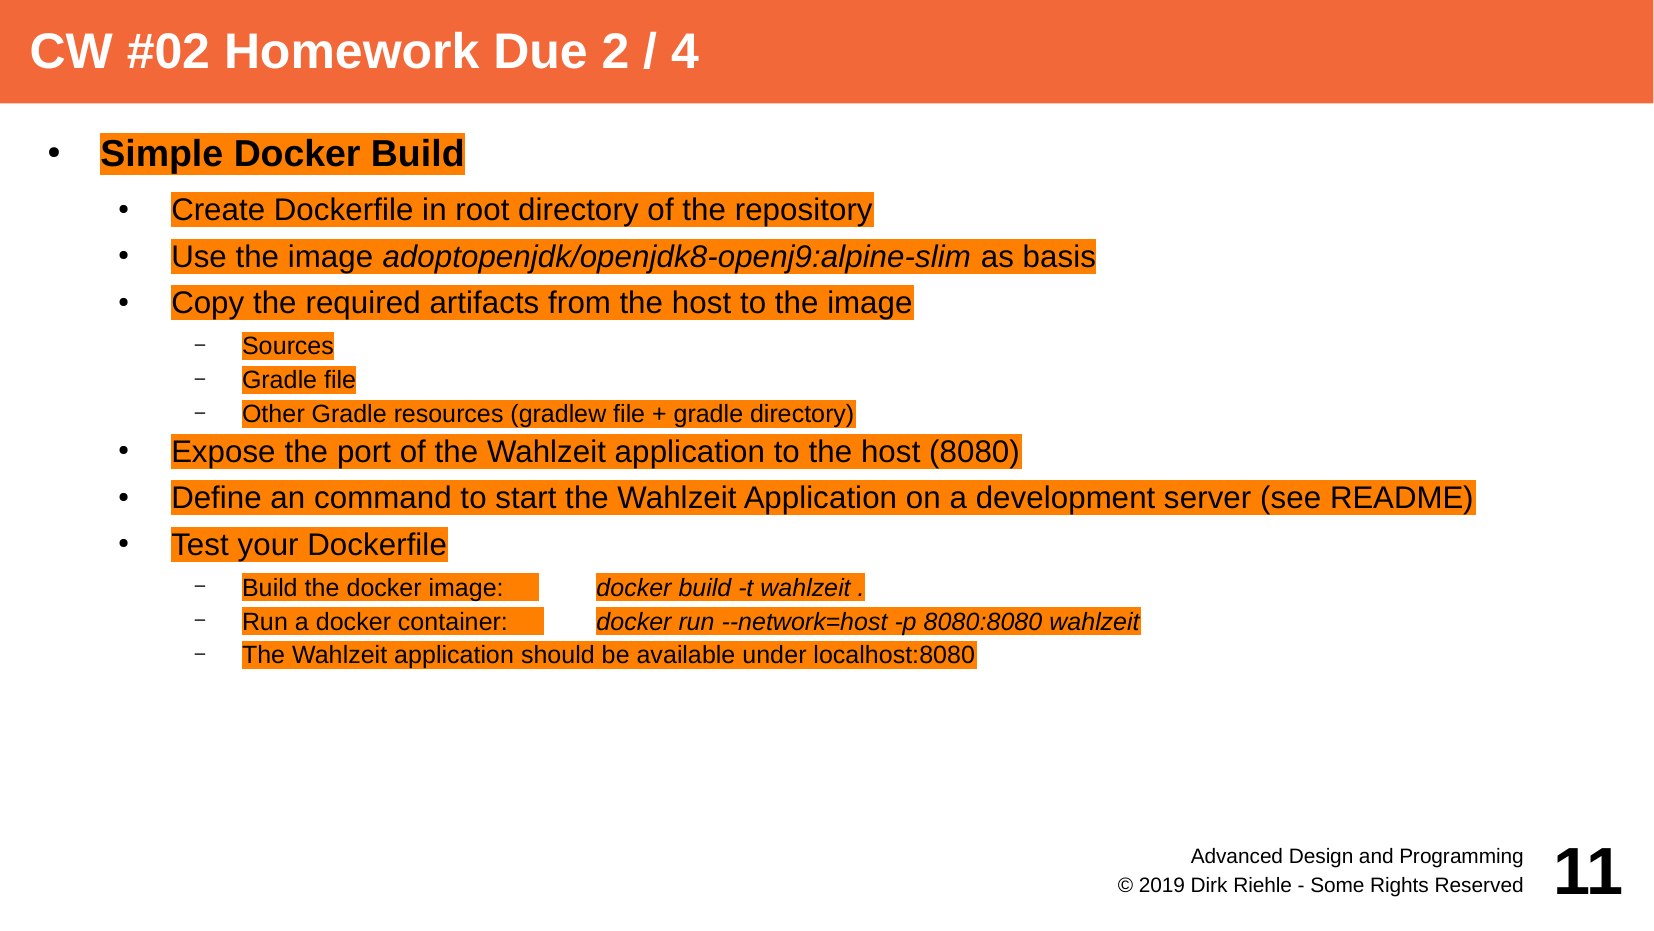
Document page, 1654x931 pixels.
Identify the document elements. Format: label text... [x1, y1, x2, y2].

title CW #02 Homework Due 2 / 4 [0, 0, 1654, 104]
list Simple Docker Build Create Dockerfile in root directory of the repository Use the image adoptopenjdk/openjdk8-openj9:alpine-slim as basis Copy the required artifacts from the host to the image Sources Gradle file Other Gradle resources (gradlew file + gradle directory) Expose the port of the Wahlzeit application to the host (8080) Define an command to start the Wahlzeit Application on a development server (see README) Test your Dockerfile Build the docker image: docker build -t wahlzeit . Run a docker container: docker run --network=host -p 8080:8080 wahlzeit The Wahlzeit application should be available under localhost:8080 [29, 132, 1625, 813]
